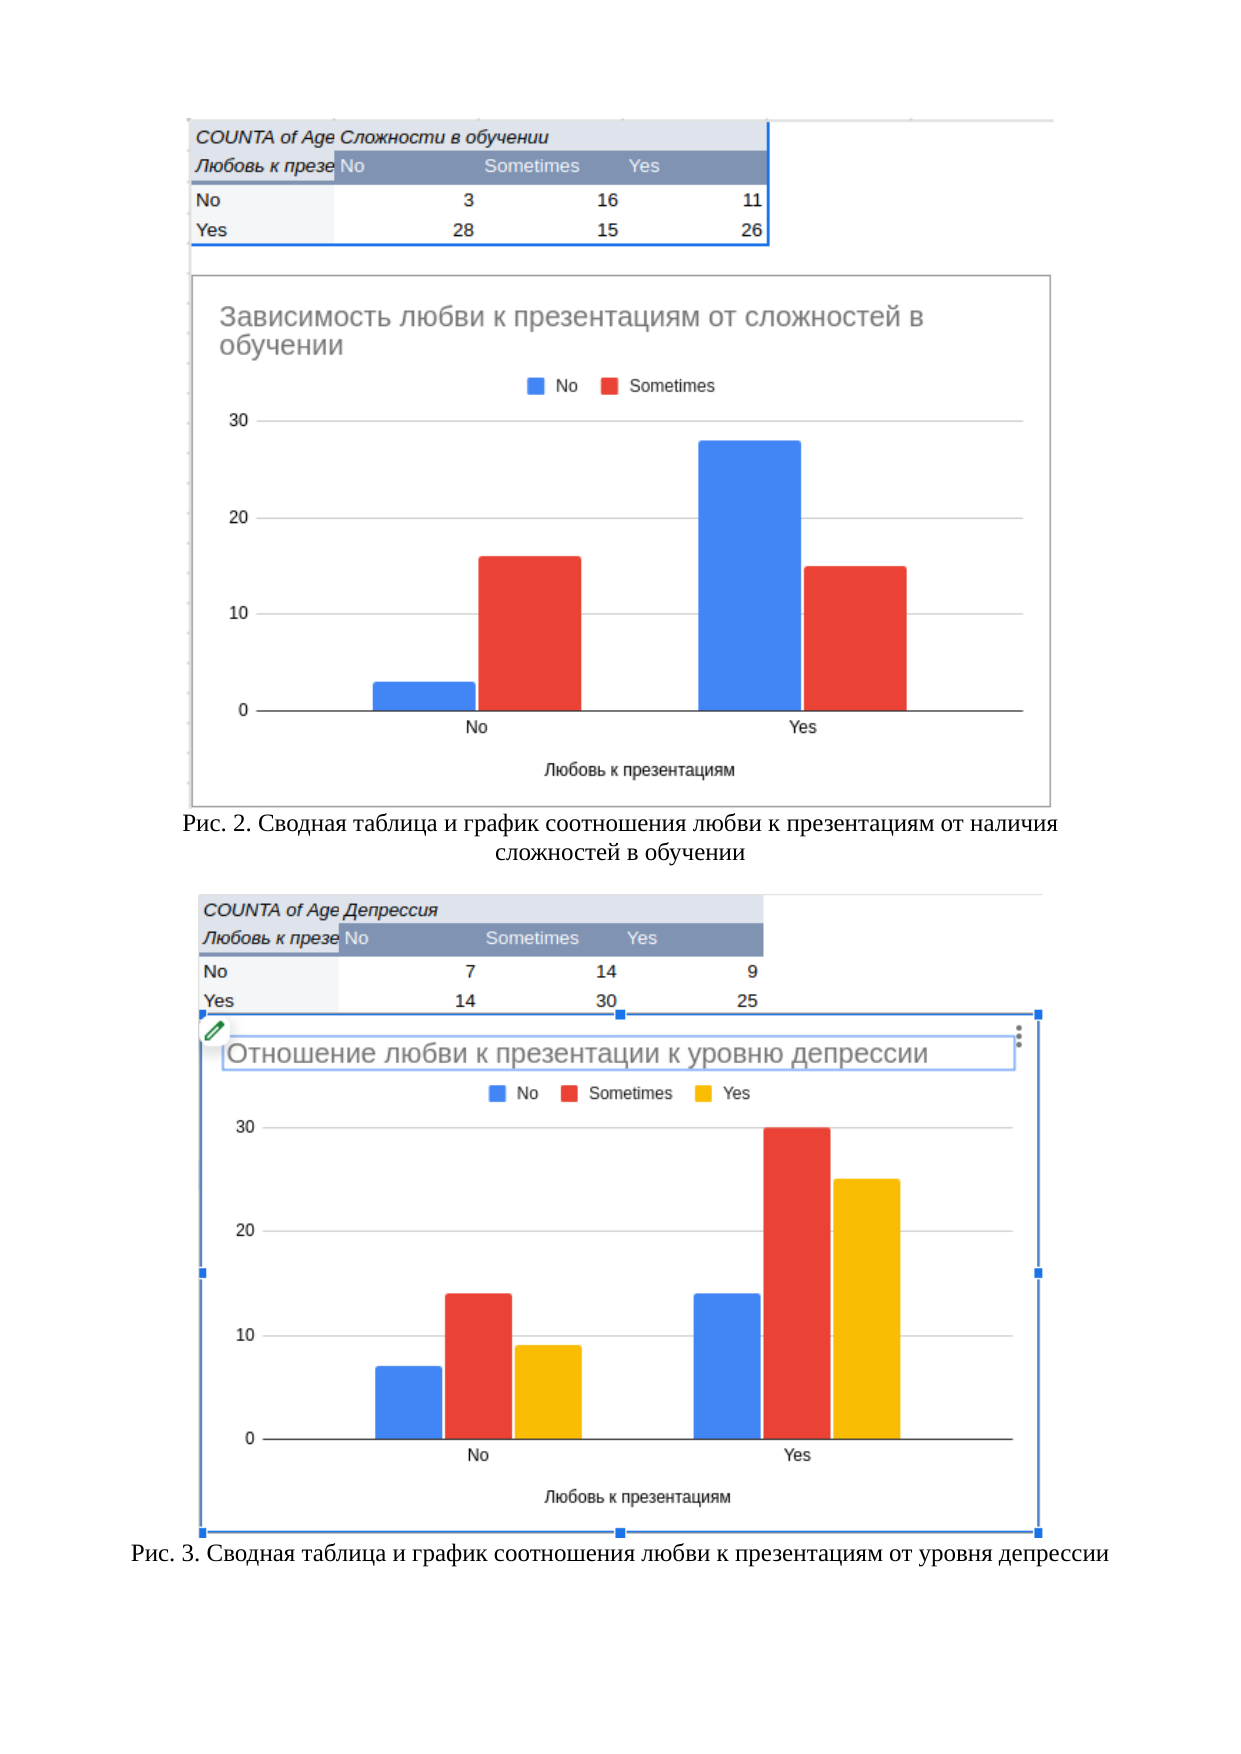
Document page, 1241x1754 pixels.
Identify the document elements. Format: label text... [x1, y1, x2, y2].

picture [186, 118, 1054, 809]
text Рис. 2. Сводная таблица и график соотношения любви к презентациям от наличия сложностей в обучении [118, 809, 1122, 866]
picture [198, 894, 1043, 1538]
text Рис. 3. Сводная таблица и график соотношения любви к презентациям от уровня депрессии [118, 1538, 1122, 1567]
